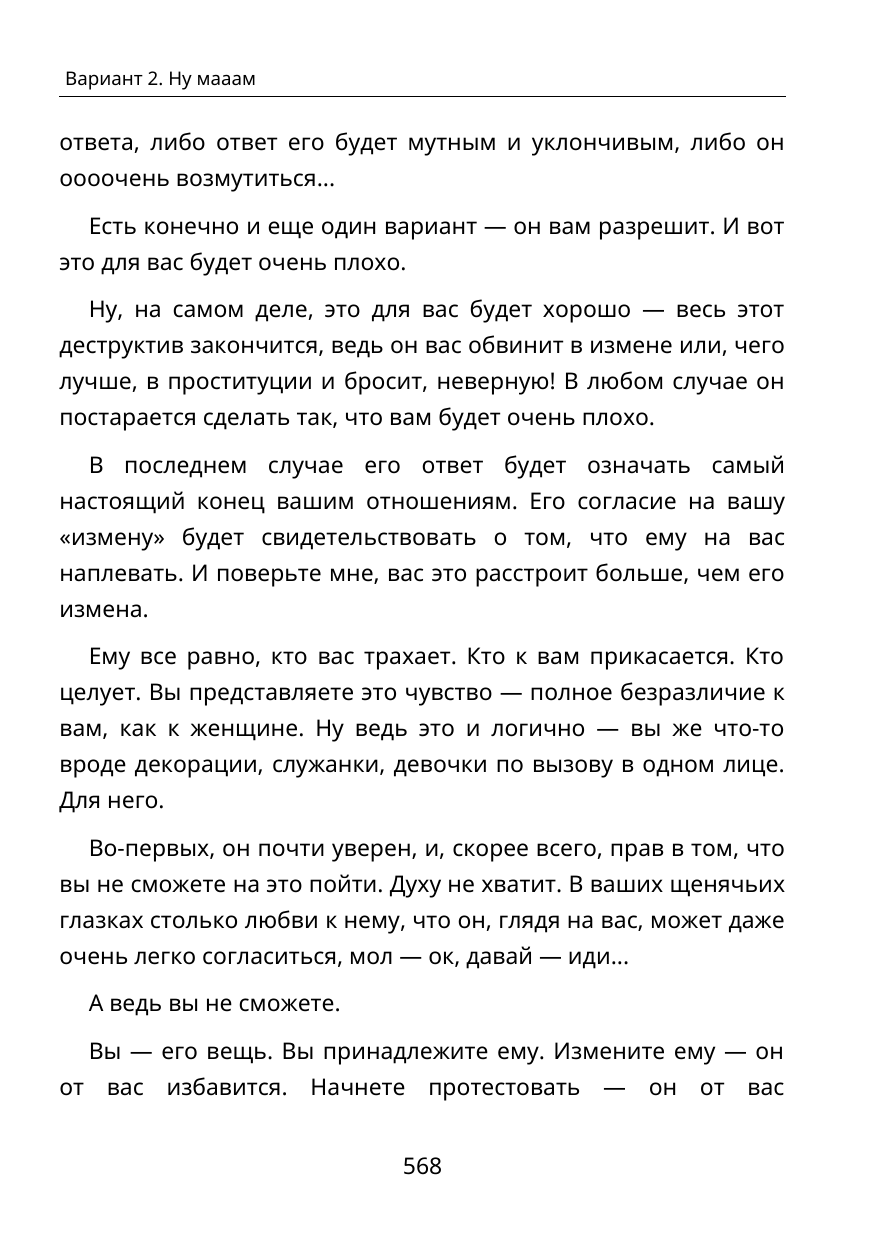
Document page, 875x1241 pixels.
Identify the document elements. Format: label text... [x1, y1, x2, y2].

text Ну, на самом деле, это для вас будет хорошо — весь этот деструктив закончится, ведь он вас обвинит в измене или, чего лучше, в проституции и бросит, неверную! В любом случае он постарается сделать так, что вам будет очень плохо. [59, 293, 786, 432]
text ответа, либо ответ его будет мутным и уклончивым, либо он оооочень возмутиться... [59, 126, 786, 193]
text Вы — его вещь. Вы принадлежите ему. Измените ему — он от вас избавится. Начнете протестовать — он от вас [59, 1035, 786, 1102]
text Ему все равно, кто вас трахает. Кто к вам прикасается. Кто целует. Вы представляете это чувство — полное безразличие к вам, как к женщине. Ну ведь это и логично — вы же что-то вроде декорации, служанки, девочки по вызову в одном лице. Для него. [59, 640, 786, 815]
text А ведь вы не сможете. [59, 987, 786, 1018]
text В последнем случае его ответ будет означать самый настоящий конец вашим отношениям. Его согласие на вашу «измену» будет свидетельствовать о том, что ему на вас наплевать. И поверьте мне, вас это расстроит больше, чем его измена. [59, 449, 786, 624]
text Есть конечно и еще один вариант — он вам разрешит. И вот это для вас будет очень плохо. [59, 210, 786, 277]
text Во-первых, он почти уверен, и, скорее всего, прав в том, что вы не сможете на это пойти. Духу не хватит. В ваших щенячьих глазках столько любви к нему, что он, глядя на вас, может даже очень легко согласиться, мол — ок, давай — иди... [59, 832, 786, 971]
